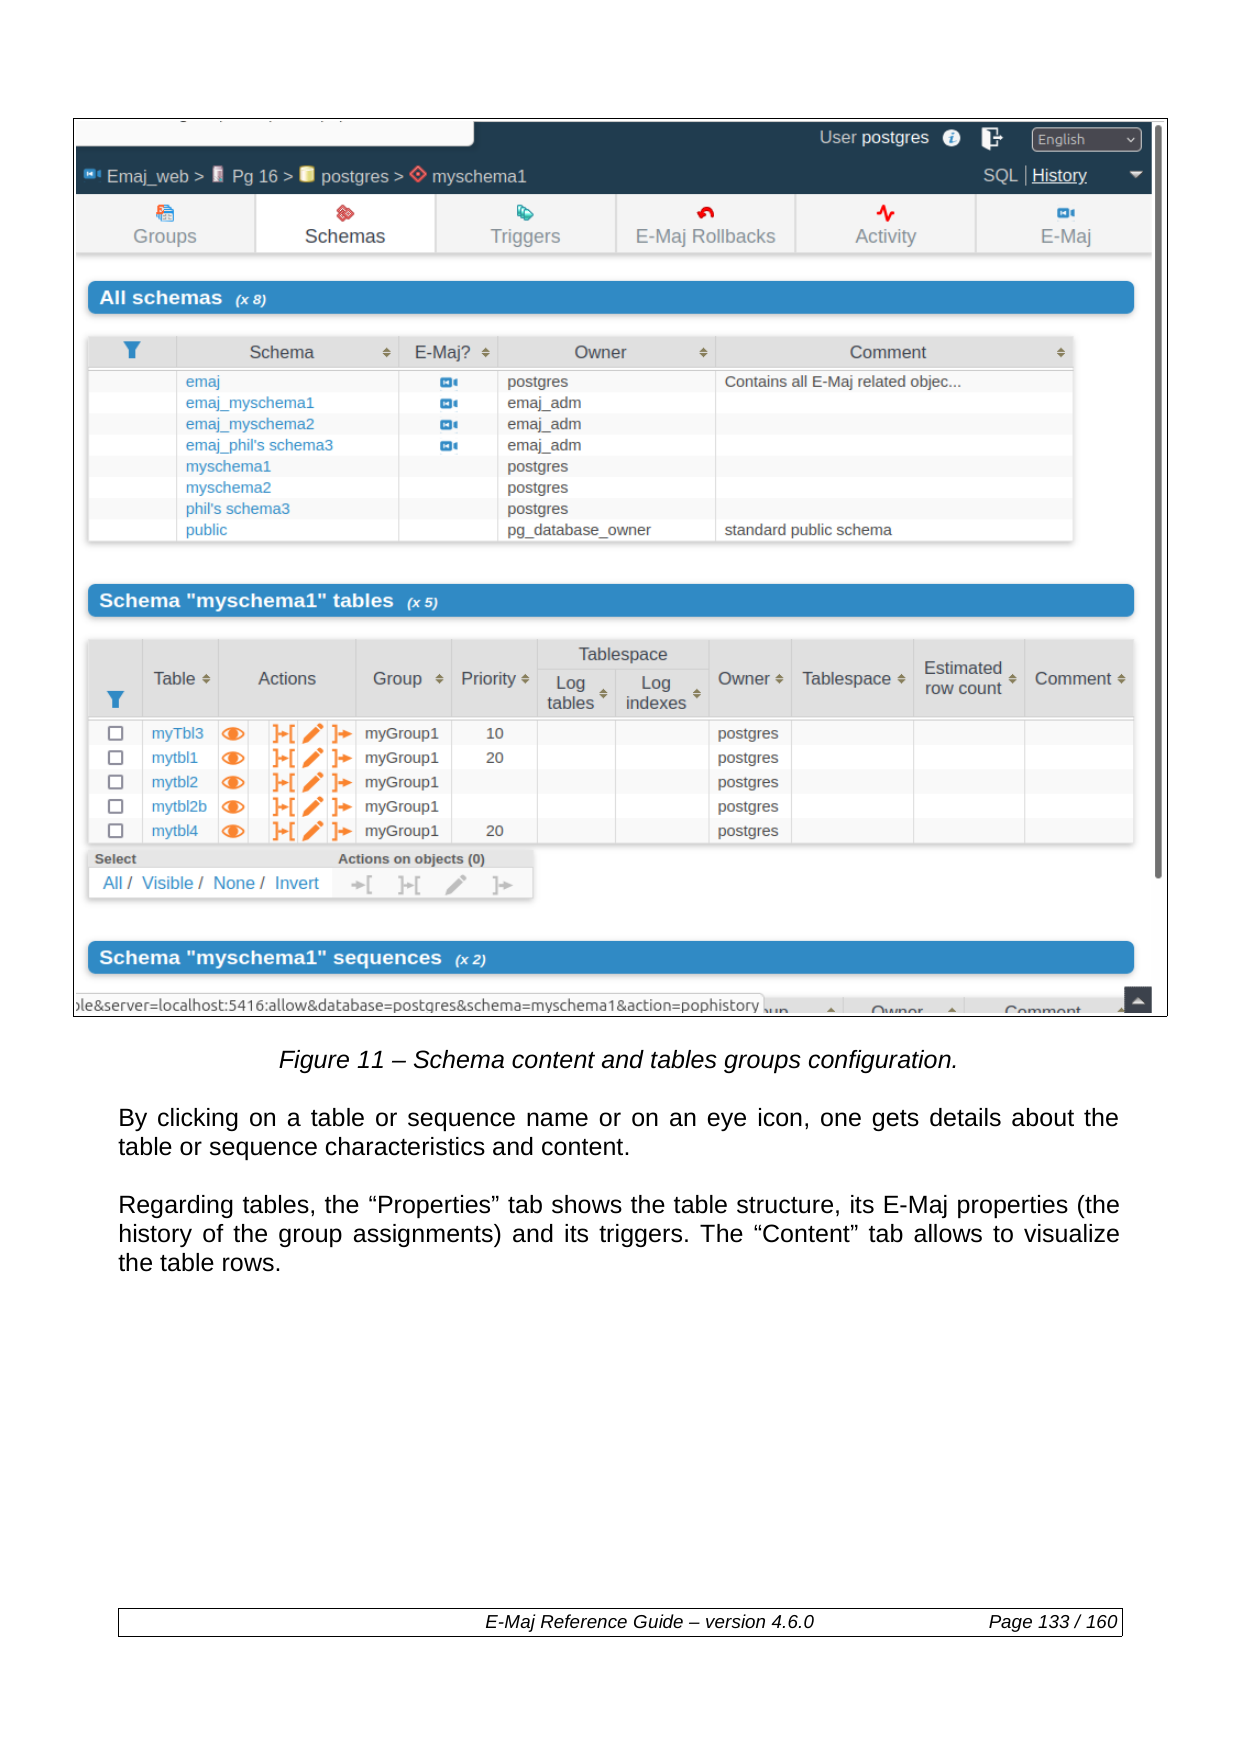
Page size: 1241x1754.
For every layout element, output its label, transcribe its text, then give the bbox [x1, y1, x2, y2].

picture [76, 121, 1165, 1013]
text Figure 11 – Schema content and tables groups configuration. [118, 1045, 1122, 1074]
text Regarding tables, the “Properties” tab shows the table structure, its E-Maj properties (the history of the group assignments) and its triggers. The “Content” tab allows to visualize the table rows. [118, 1190, 1122, 1277]
text By clicking on a table or sequence name or on an eye icon, one gets details about the table or sequence characteristics and content. [118, 1103, 1122, 1161]
